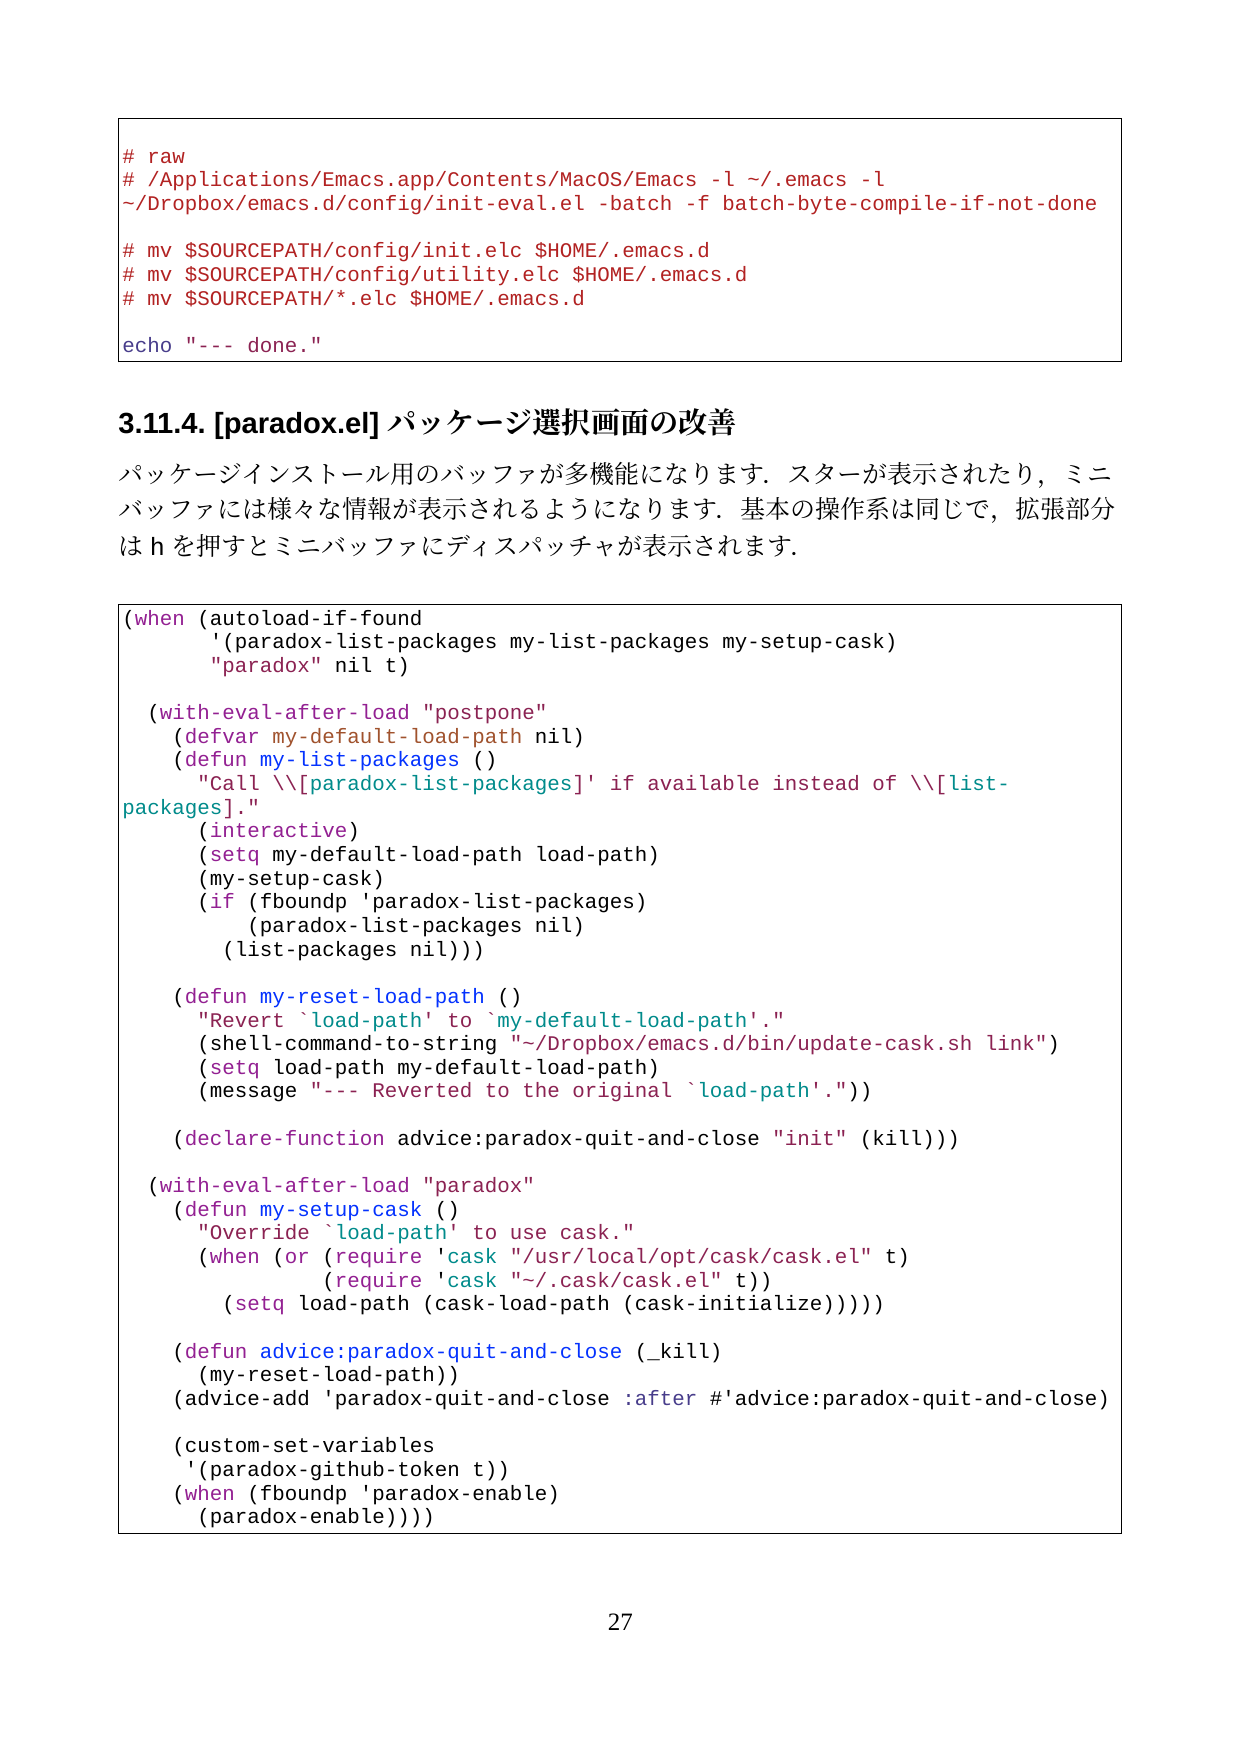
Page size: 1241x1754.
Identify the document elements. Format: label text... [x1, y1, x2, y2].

text (my-setup-cask) [119, 864, 1121, 887]
text '(paradox-github-token t)) [119, 1455, 1121, 1478]
text (defun my-setup-cask () [119, 1195, 1121, 1218]
text (defvar my-default-load-path nil) [119, 722, 1121, 746]
text (custom-set-variables [119, 1431, 1121, 1455]
text (declare-function advice:paradox-quit-and-close "init" (kill))) [119, 1124, 1121, 1147]
subtitle [paradox.el] パッケージ選択画面の改善 [118, 400, 1122, 442]
text # mv $SOURCEPATH/*.elc $HOME/.emacs.d [119, 284, 1121, 307]
text # /Applications/Emacs.app/Contents/MacOS/Emacs -l ~/.emacs -l ~/Dropbox/emacs.d/config/init-eval.el -batch -f batch-byte-compile-if-not-done [119, 165, 1121, 213]
text パッケージインストール用のバッファが多機能になります．スターが表示されたり，ミニバッファには様々な情報が表示されるようになります．基本の操作系は同じで，拡張部分は h を押すとミニバッファにディスパッチャが表示されます． [118, 454, 1122, 591]
text "Override `load-path' to use cask." [119, 1218, 1121, 1242]
text (defun my-reset-load-path () [119, 982, 1121, 1006]
text (message "--- Reverted to the original `load-path'.")) [119, 1077, 1121, 1100]
text (when (autoload-if-found [119, 605, 1121, 627]
text (setq load-path (cask-load-path (cask-initialize))))) [119, 1289, 1121, 1313]
text (when (or (require 'cask "/usr/local/opt/cask/cask.el" t) [119, 1242, 1121, 1266]
text echo "--- done." [119, 331, 1121, 361]
text (shell-command-to-string "~/Dropbox/emacs.d/bin/update-cask.sh link") [119, 1029, 1121, 1053]
text "Call \\[paradox-list-packages]' if available instead of \\[list-packages]." [119, 769, 1121, 816]
text '(paradox-list-packages my-list-packages my-setup-cask) [119, 627, 1121, 651]
text (defun advice:paradox-quit-and-close (_kill) [119, 1337, 1121, 1360]
text (if (fboundp 'paradox-list-packages) [119, 887, 1121, 911]
text (advice-add 'paradox-quit-and-close :after #'advice:paradox-quit-and-close) [119, 1384, 1121, 1408]
text (defun my-list-packages () [119, 746, 1121, 769]
text (interactive) [119, 816, 1121, 840]
text # raw [119, 142, 1121, 165]
text (with-eval-after-load "postpone" [119, 698, 1121, 722]
text (require 'cask "~/.cask/cask.el" t)) [119, 1266, 1121, 1289]
text (paradox-enable)))) [119, 1502, 1121, 1533]
text (paradox-list-packages nil) [119, 911, 1121, 935]
text (setq my-default-load-path load-path) [119, 840, 1121, 864]
text (list-packages nil))) [119, 935, 1121, 958]
text (with-eval-after-load "paradox" [119, 1171, 1121, 1195]
text # mv $SOURCEPATH/config/init.elc $HOME/.emacs.d [119, 236, 1121, 260]
text (when (fboundp 'paradox-enable) [119, 1478, 1121, 1502]
text (setq load-path my-default-load-path) [119, 1053, 1121, 1077]
text "Revert `load-path' to `my-default-load-path'." [119, 1006, 1121, 1029]
text "paradox" nil t) [119, 651, 1121, 674]
text # mv $SOURCEPATH/config/utility.elc $HOME/.emacs.d [119, 260, 1121, 284]
text (my-reset-load-path)) [119, 1360, 1121, 1384]
